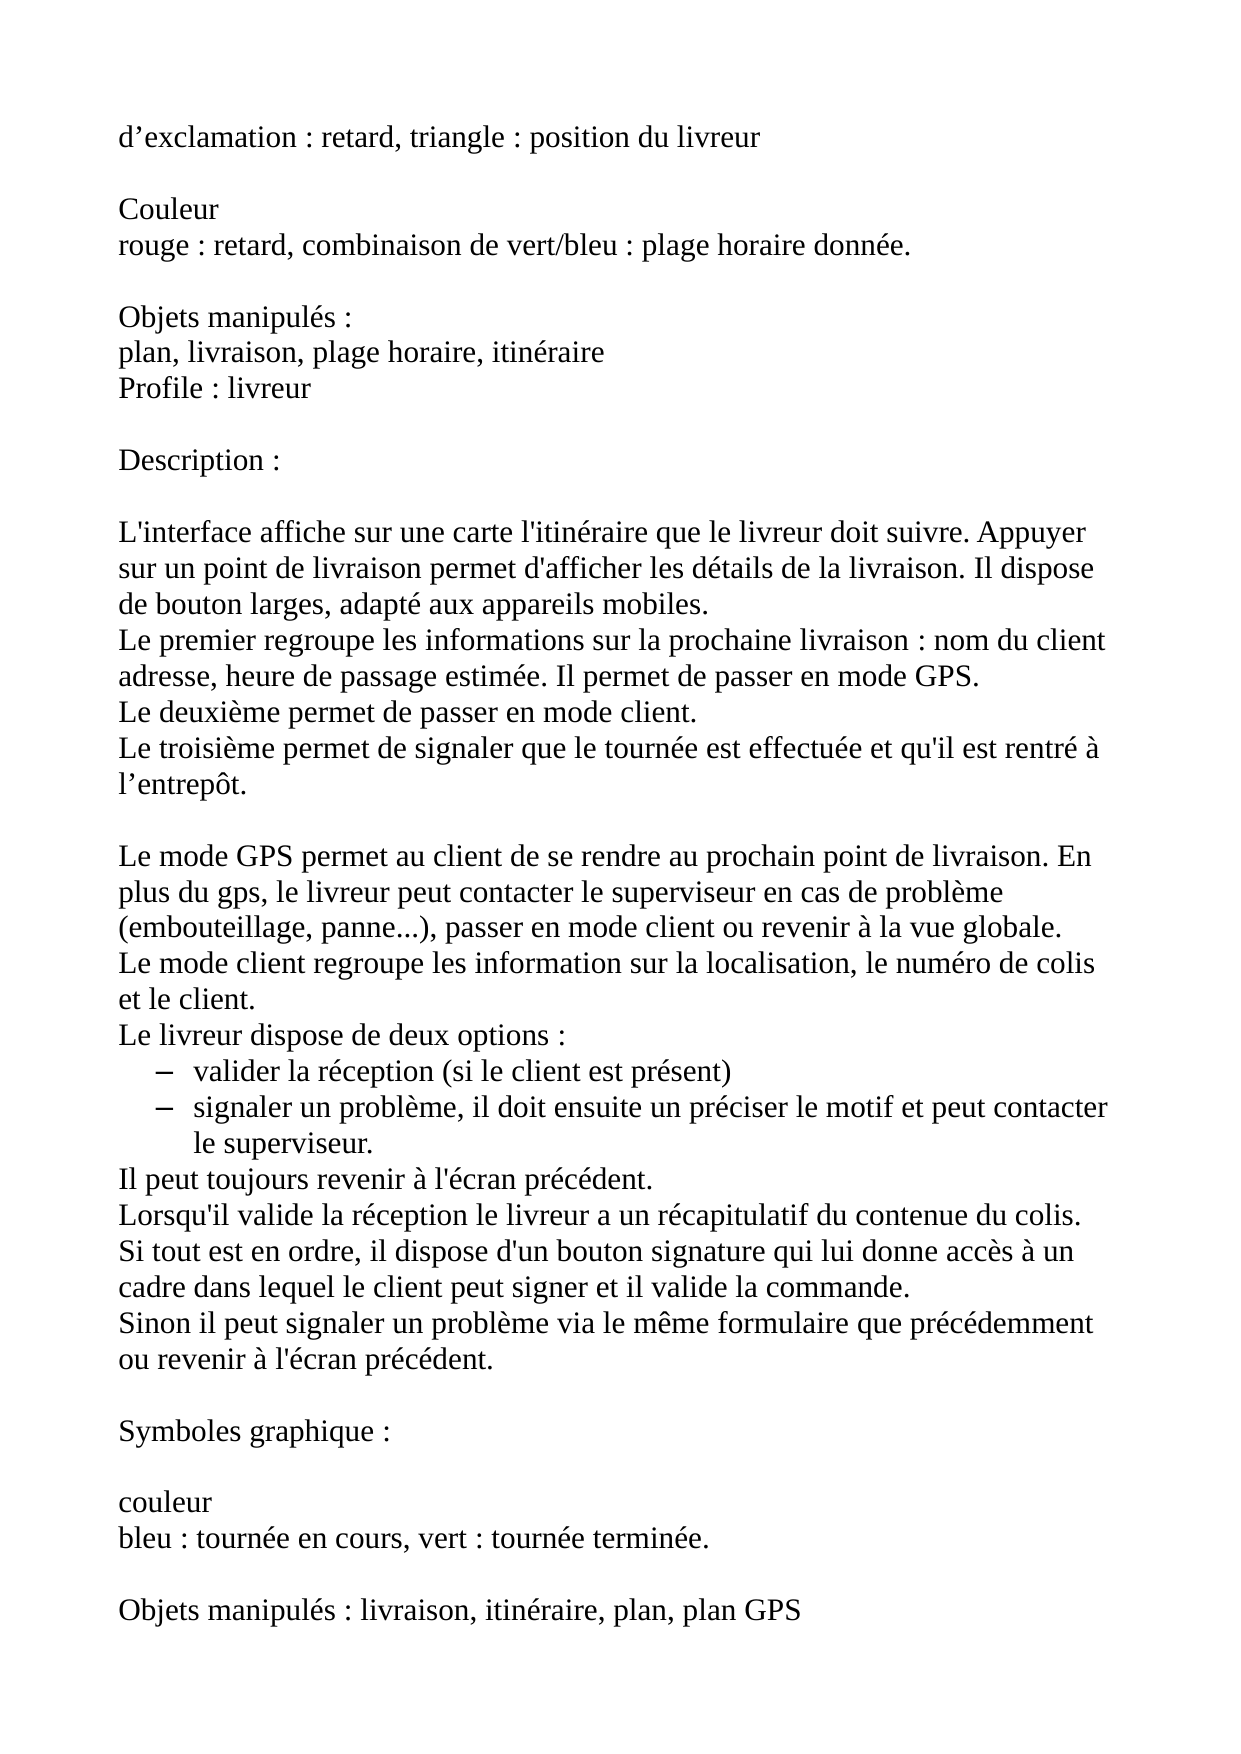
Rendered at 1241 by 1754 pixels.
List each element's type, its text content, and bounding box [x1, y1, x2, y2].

text L'interface affiche sur une carte l'itinéraire que le livreur doit suivre. Appuyer sur un point de livraison permet d'afficher les détails de la livraison. Il dispose de bouton larges, adapté aux appareils mobiles. [118, 513, 1122, 621]
text Profile : livreur [118, 370, 1122, 406]
text Le livreur dispose de deux options : [118, 1017, 1122, 1052]
text Le premier regroupe les informations sur la prochaine livraison : nom du client adresse, heure de passage estimée. Il permet de passer en mode GPS. [118, 621, 1122, 693]
text Le troisième permet de signaler que le tournée est effectuée et qu'il est rentré à l’entrepôt. [118, 729, 1122, 801]
text Si tout est en ordre, il dispose d'un bouton signature qui lui donne accès à un cadre dans lequel le client peut signer et il valide la commande. [118, 1232, 1122, 1304]
text Lorsqu'il valide la réception le livreur a un récapitulatif du contenue du colis. [118, 1196, 1122, 1232]
text Objets manipulés : [118, 298, 1122, 334]
text Le mode GPS permet au client de se rendre au prochain point de livraison. En plus du gps, le livreur peut contacter le superviseur en cas de problème (embouteillage, panne...), passer en mode client ou revenir à la vue globale. [118, 837, 1122, 945]
list valider la réception (si le client est présent) [156, 1052, 1122, 1088]
text couleur [118, 1484, 1122, 1520]
text Le mode client regroupe les information sur la localisation, le numéro de colis et le client. [118, 945, 1122, 1017]
text Couleur [118, 190, 1122, 226]
list signaler un problème, il doit ensuite un préciser le motif et peut contacter le superviseur. [156, 1088, 1122, 1160]
text bleu : tournée en cours, vert : tournée terminée. [118, 1520, 1122, 1556]
text plan, livraison, plage horaire, itinéraire [118, 334, 1122, 370]
text Description : [118, 442, 1122, 477]
text Il peut toujours revenir à l'écran précédent. [118, 1160, 1122, 1196]
text Le deuxième permet de passer en mode client. [118, 693, 1122, 729]
text rouge : retard, combinaison de vert/bleu : plage horaire donnée. [118, 226, 1122, 262]
text d’exclamation : retard, triangle : position du livreur [118, 118, 1122, 154]
text Sinon il peut signaler un problème via le même formulaire que précédemment ou revenir à l'écran précédent. [118, 1304, 1122, 1376]
text Symboles graphique : [118, 1412, 1122, 1448]
text Objets manipulés : livraison, itinéraire, plan, plan GPS [118, 1592, 1122, 1627]
